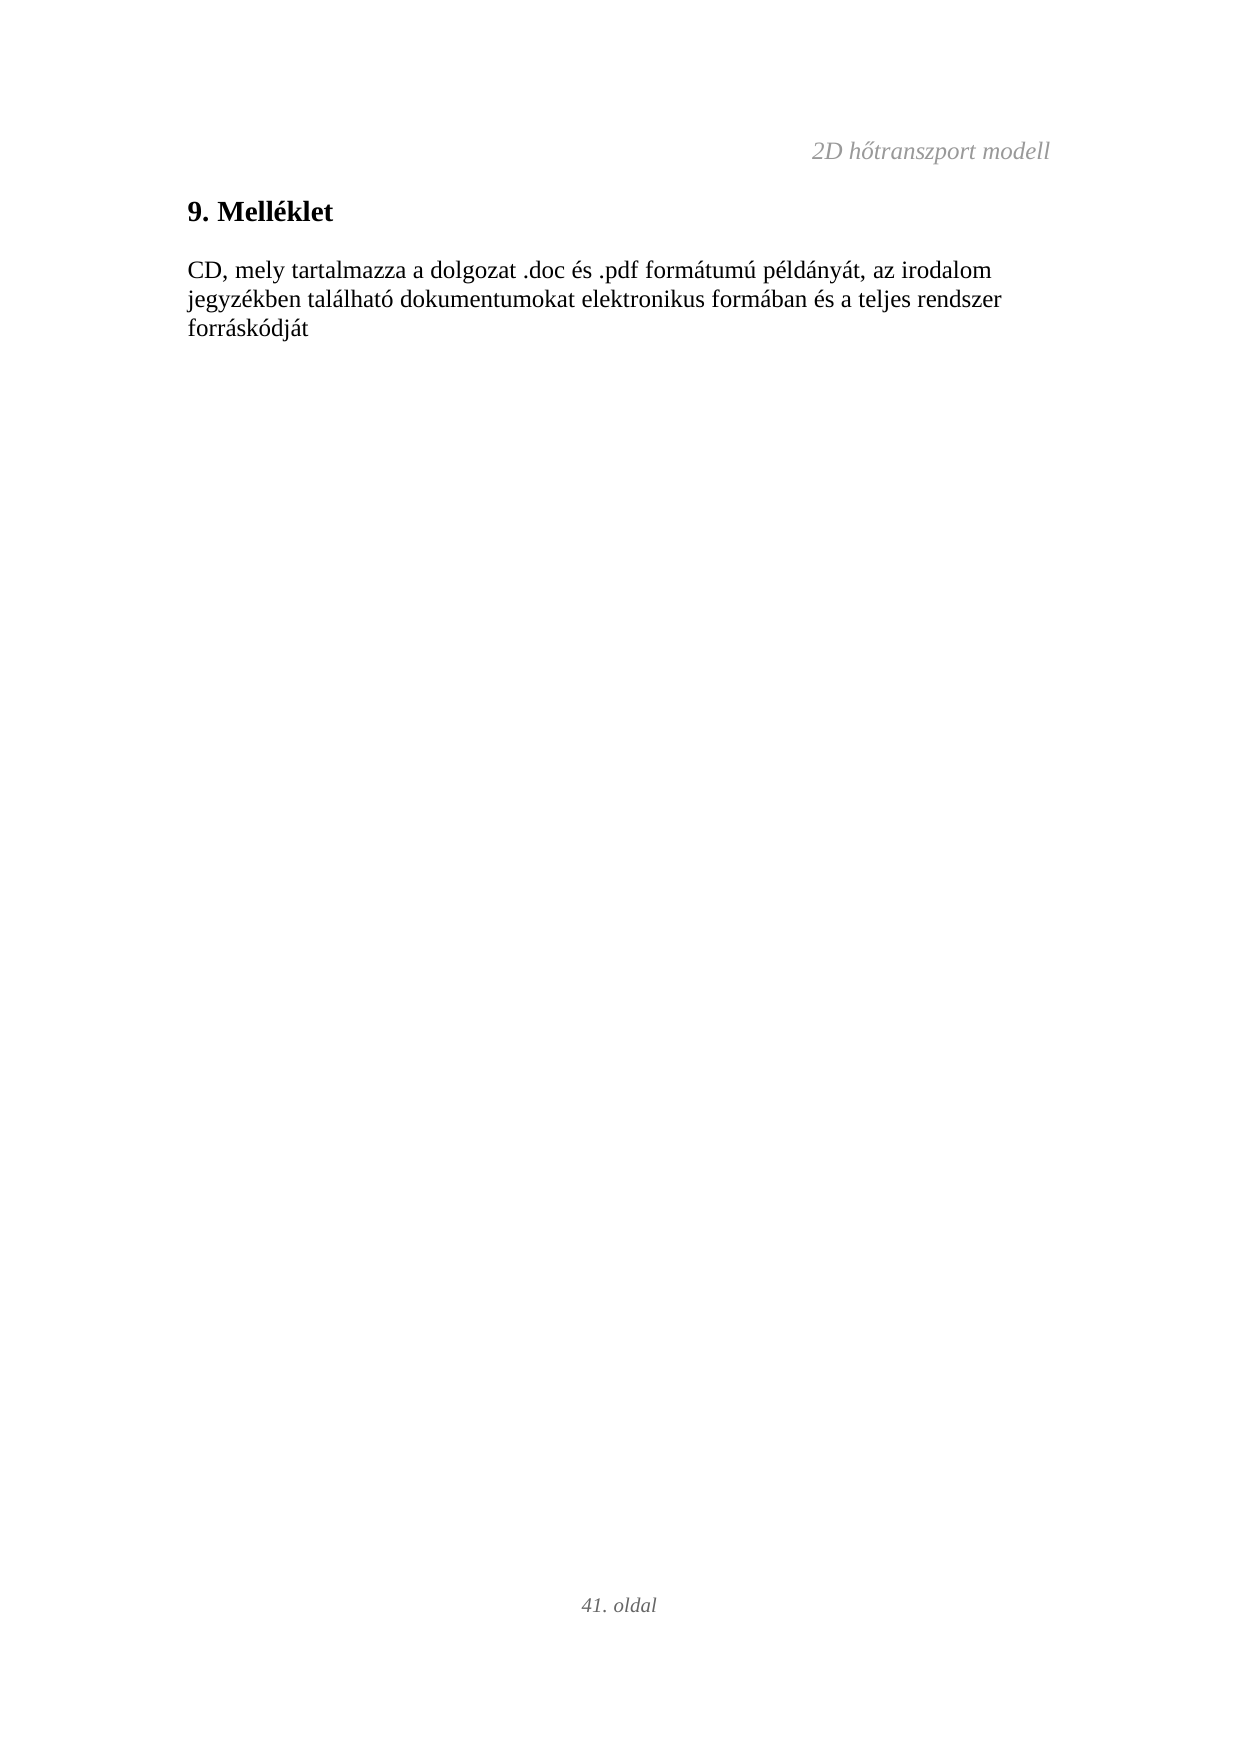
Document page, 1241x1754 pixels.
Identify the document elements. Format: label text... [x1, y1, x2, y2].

subtitle Melléklet [187, 194, 1053, 228]
text CD, mely tartalmazza a dolgozat .doc és .pdf formátumú példányát, az irodalom jegyzékben található dokumentumokat elektronikus formában és a teljes rendszer forráskódját [187, 255, 1053, 342]
